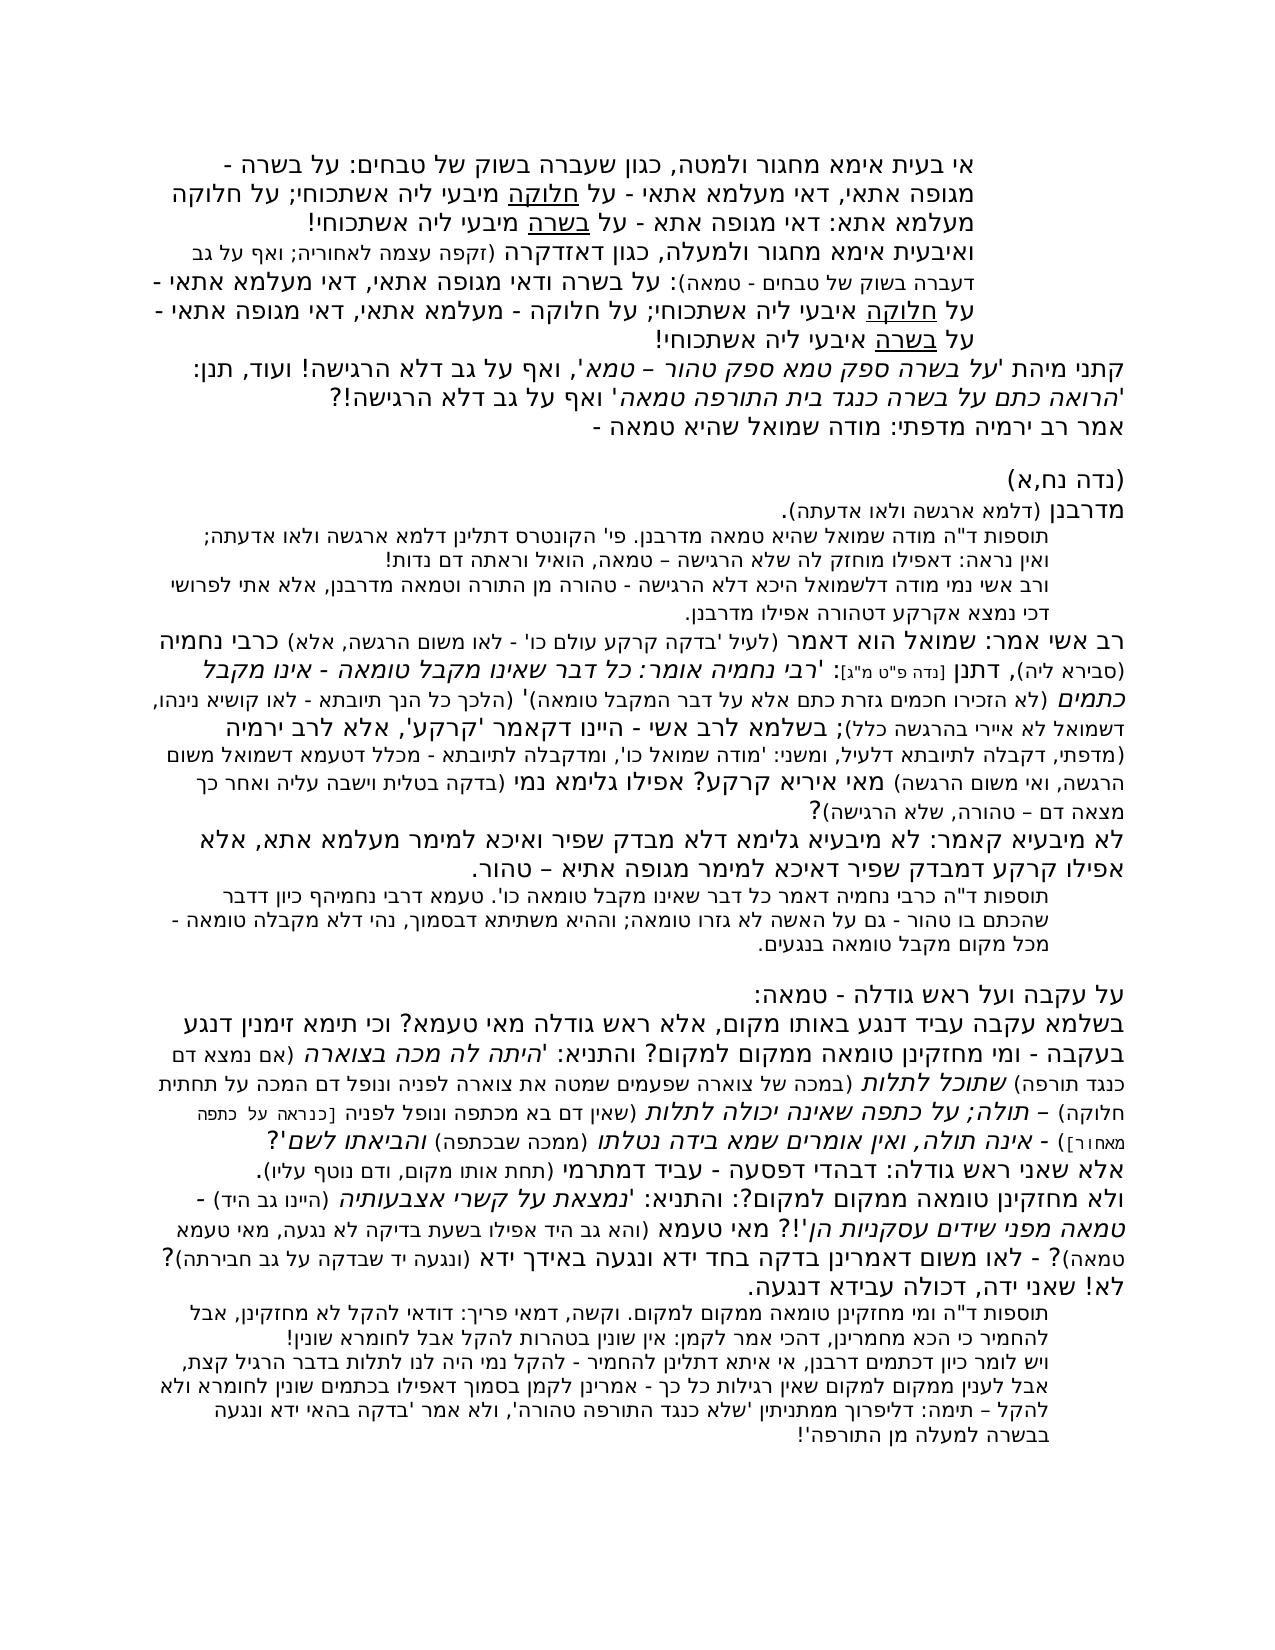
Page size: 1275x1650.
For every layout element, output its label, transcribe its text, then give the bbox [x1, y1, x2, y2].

text לא מיבעיא קאמר: לא מיבעיא גלימא דלא מבדק שפיר ואיכא למימר מעלמא אתא, אלא אפילו קרקע דמבדק שפיר דאיכא למימר מגופה אתיא – טהור. [150, 825, 1125, 884]
text אי בעית אימא מחגור ולמטה, כגון שעברה בשוק של טבחים: על בשרה - מגופה אתאי, דאי מעלמא אתאי - על חלוקה מיבעי ליה אשתכוחי; על חלוקה מעלמא אתא: דאי מגופה אתא - על בשרה מיבעי ליה אשתכוחי! [150, 150, 975, 237]
text מדרבנן (דלמא ארגשה ולאו אדעתה). [150, 495, 1125, 524]
text (נדה נח,א) [150, 466, 1125, 495]
text רב אשי אמר: שמואל הוא דאמר (לעיל 'בדקה קרקע עולם כו' - לאו משום הרגשה, אלא) כרבי נחמיה (סבירא ליה), דתנן [נדה פ"ט מ"ג]: 'רבי נחמיה אומר: כל דבר שאינו מקבל טומאה - אינו מקבל כתמים (לא הזכירו חכמים גזרת כתם אלא על דבר המקבל טומאה)' (הלכך כל הנך תיובתא - לאו קושיא נינהו, דשמואל לא איירי בהרגשה כלל); בשלמא לרב אשי - היינו דקאמר 'קרקע', אלא לרב ירמיה (מדפתי, דקבלה לתיובתא דלעיל, ומשני: 'מודה שמואל כו', ומדקבלה לתיובתא - מכלל דטעמא דשמואל משום הרגשה, ואי משום הרגשה) מאי איריא קרקע? אפילו גלימא נמי (בדקה בטלית וישבה עליה ואחר כך מצאה דם – טהורה, שלא הרגישה)? [150, 626, 1125, 825]
text בשלמא עקבה עביד דנגע באותו מקום, אלא ראש גודלה מאי טעמא? וכי תימא זימנין דנגע בעקבה - ומי מחזקינן טומאה ממקום למקום? והתניא: 'היתה לה מכה בצוארה (אם נמצא דם כנגד תורפה) שתוכל לתלות (במכה של צוארה שפעמים שמטה את צוארה לפניה ונופל דם המכה על תחתית חלוקה) – תולה; על כתפה שאינה יכולה לתלות (שאין דם בא מכתפה ונופל לפניה [כנראה על כתפה מאחור]) - אינה תולה, ואין אומרים שמא בידה נטלתו (ממכה שבכתפה) והביאתו לשם'? [150, 1010, 1125, 1156]
text אמר רב ירמיה מדפתי: מודה שמואל שהיא טמאה - [150, 412, 1125, 442]
text תוספות ד"ה ומי מחזקינן טומאה ממקום למקום. וקשה, דמאי פריך: דודאי להקל לא מחזקינן, אבל להחמיר כי הכא מחמרינן, דהכי אמר לקמן: אין שונין בטהרות להקל אבל לחומרא שונין! [150, 1301, 1050, 1350]
text ואין נראה: דאפילו מוחזק לה שלא הרגישה – טמאה, הואיל וראתה דם נדות! [150, 548, 1050, 573]
text על עקבה ועל ראש גודלה - טמאה: [150, 981, 1125, 1010]
text ויש לומר כיון דכתמים דרבנן, אי איתא דתלינן להחמיר - להקל נמי היה לנו לתלות בדבר הרגיל קצת, אבל לענין ממקום למקום שאין רגילות כל כך - אמרינן לקמן בסמוך דאפילו בכתמים שונין לחומרא ולא להקל – תימה: דליפרוך ממתניתין 'שלא כנגד התורפה טהורה', ולא אמר 'בדקה בהאי ידא ונגעה בבשרה למעלה מן התורפה'! [150, 1350, 1050, 1447]
text ורב אשי נמי מודה דלשמואל היכא דלא הרגישה - טהורה מן התורה וטמאה מדרבנן, אלא אתי לפרושי דכי נמצא אקרקע דטהורה אפילו מדרבנן. [150, 573, 1050, 626]
text לא! שאני ידה, דכולה עבידא דנגעה. [150, 1272, 1125, 1301]
text תוספות ד"ה מודה שמואל שהיא טמאה מדרבנן. פי' הקונטרס דתלינן דלמא ארגשה ולאו אדעתה; [150, 524, 1050, 548]
text ואיבעית אימא מחגור ולמעלה, כגון דאזדקרה (זקפה עצמה לאחוריה; ואף על גב דעברה בשוק של טבחים - טמאה): על בשרה ודאי מגופה אתאי, דאי מעלמא אתאי - על חלוקה איבעי ליה אשתכוחי; על חלוקה - מעלמא אתאי, דאי מגופה אתאי - על בשרה איבעי ליה אשתכוחי! [150, 237, 975, 354]
text ולא מחזקינן טומאה ממקום למקום?: והתניא: 'נמצאת על קשרי אצבעותיה (היינו גב היד) - טמאה מפני שידים עסקניות הן'!? מאי טעמא (והא גב היד אפילו בשעת בדיקה לא נגעה, מאי טעמא טמאה)? - לאו משום דאמרינן בדקה בחד ידא ונגעה באידך ידא (ונגעה יד שבדקה על גב חבירתה)? [150, 1185, 1125, 1272]
text קתני מיהת 'על בשרה ספק טמא ספק טהור – טמא', ואף על גב דלא הרגישה! ועוד, תנן: 'הרואה כתם על בשרה כנגד בית התורפה טמאה' ואף על גב דלא הרגישה!? [150, 354, 1125, 412]
text אלא שאני ראש גודלה: דבהדי דפסעה - עביד דמתרמי (תחת אותו מקום, ודם נוטף עליו). [150, 1156, 1125, 1185]
text תוספות ד"ה כרבי נחמיה דאמר כל דבר שאינו מקבל טומאה כו'. טעמא דרבי נחמיהף כיון דדבר שהכתם בו טהור - גם על האשה לא גזרו טומאה; וההיא משתיתא דבסמוך, נהי דלא מקבלה טומאה - מכל מקום מקבל טומאה בנגעים. [150, 884, 1050, 956]
